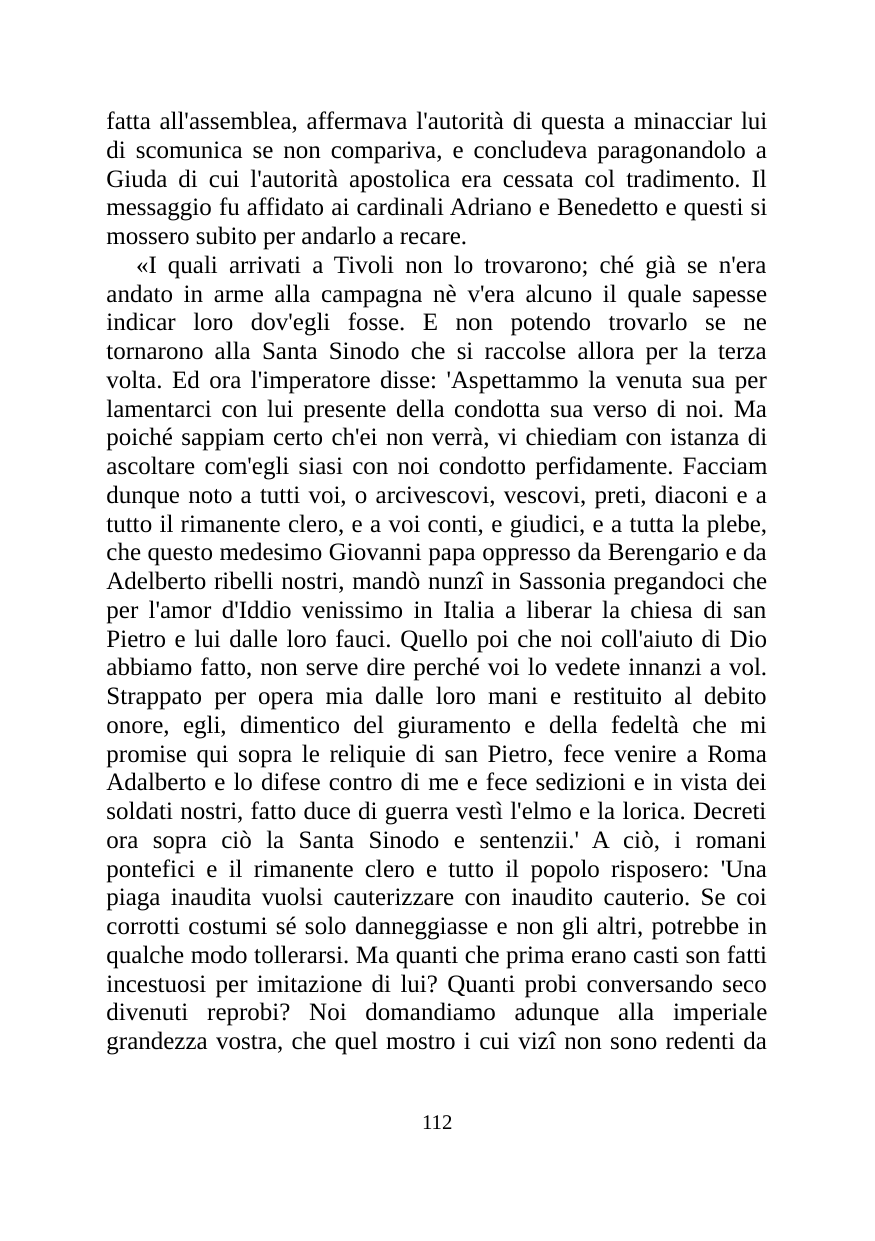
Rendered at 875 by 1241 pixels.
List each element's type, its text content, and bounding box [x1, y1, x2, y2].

text «I quali arrivati a Tivoli non lo trovarono; ché già se n'era andato in arme alla campagna nè v'era alcuno il quale sapesse indicar loro dov'egli fosse. E non potendo trovarlo se ne tornarono alla Santa Sinodo che si raccolse allora per la terza volta. Ed ora l'imperatore disse: 'Aspettammo la venuta sua per lamentarci con lui presente della condotta sua verso di noi. Ma poiché sappiam certo ch'ei non verrà, vi chiediam con istanza di ascoltare com'egli siasi con noi condotto perfidamente. Facciam dunque noto a tutti voi, o arcivescovi, vescovi, preti, diaconi e a tutto il rimanente clero, e a voi conti, e giudici, e a tutta la plebe, che questo medesimo Giovanni papa oppresso da Berengario e da Adelberto ribelli nostri, mandò nunzî in Sassonia pregandoci che per l'amor d'Iddio venissimo in Italia a liberar la chiesa di san Pietro e lui dalle loro fauci. Quello poi che noi coll'aiuto di Dio abbiamo fatto, non serve dire perché voi lo vedete innanzi a vol. Strappato per opera mia dalle loro mani e restituito al debito onore, egli, dimentico del giuramento e della fedeltà che mi promise qui sopra le reliquie di san Pietro, fece venire a Roma Adalberto e lo difese contro di me e fece sedizioni e in vista dei soldati nostri, fatto duce di guerra vestì l'elmo e la lorica. Decreti ora sopra ciò la Santa Sinodo e sentenzii.' A ciò, i romani pontefici e il rimanente clero e tutto il popolo risposero: 'Una piaga inaudita vuolsi cauterizzare con inaudito cauterio. Se coi corrotti costumi sé solo danneggiasse e non gli altri, potrebbe in qualche modo tollerarsi. Ma quanti che prima erano casti son fatti incestuosi per imitazione di lui? Quanti probi conversando seco divenuti reprobi? Noi domandiamo adunque alla imperiale grandezza vostra, che quel mostro i cui vizî non sono redenti da [106, 250, 768, 1055]
text fatta all'assemblea, affermava l'autorità di questa a minacciar lui di scomunica se non compariva, e concludeva paragonandolo a Giuda di cui l'autorità apostolica era cessata col tradimento. Il messaggio fu affidato ai cardinali Adriano e Benedetto e questi si mossero subito per andarlo a recare. [106, 106, 768, 250]
